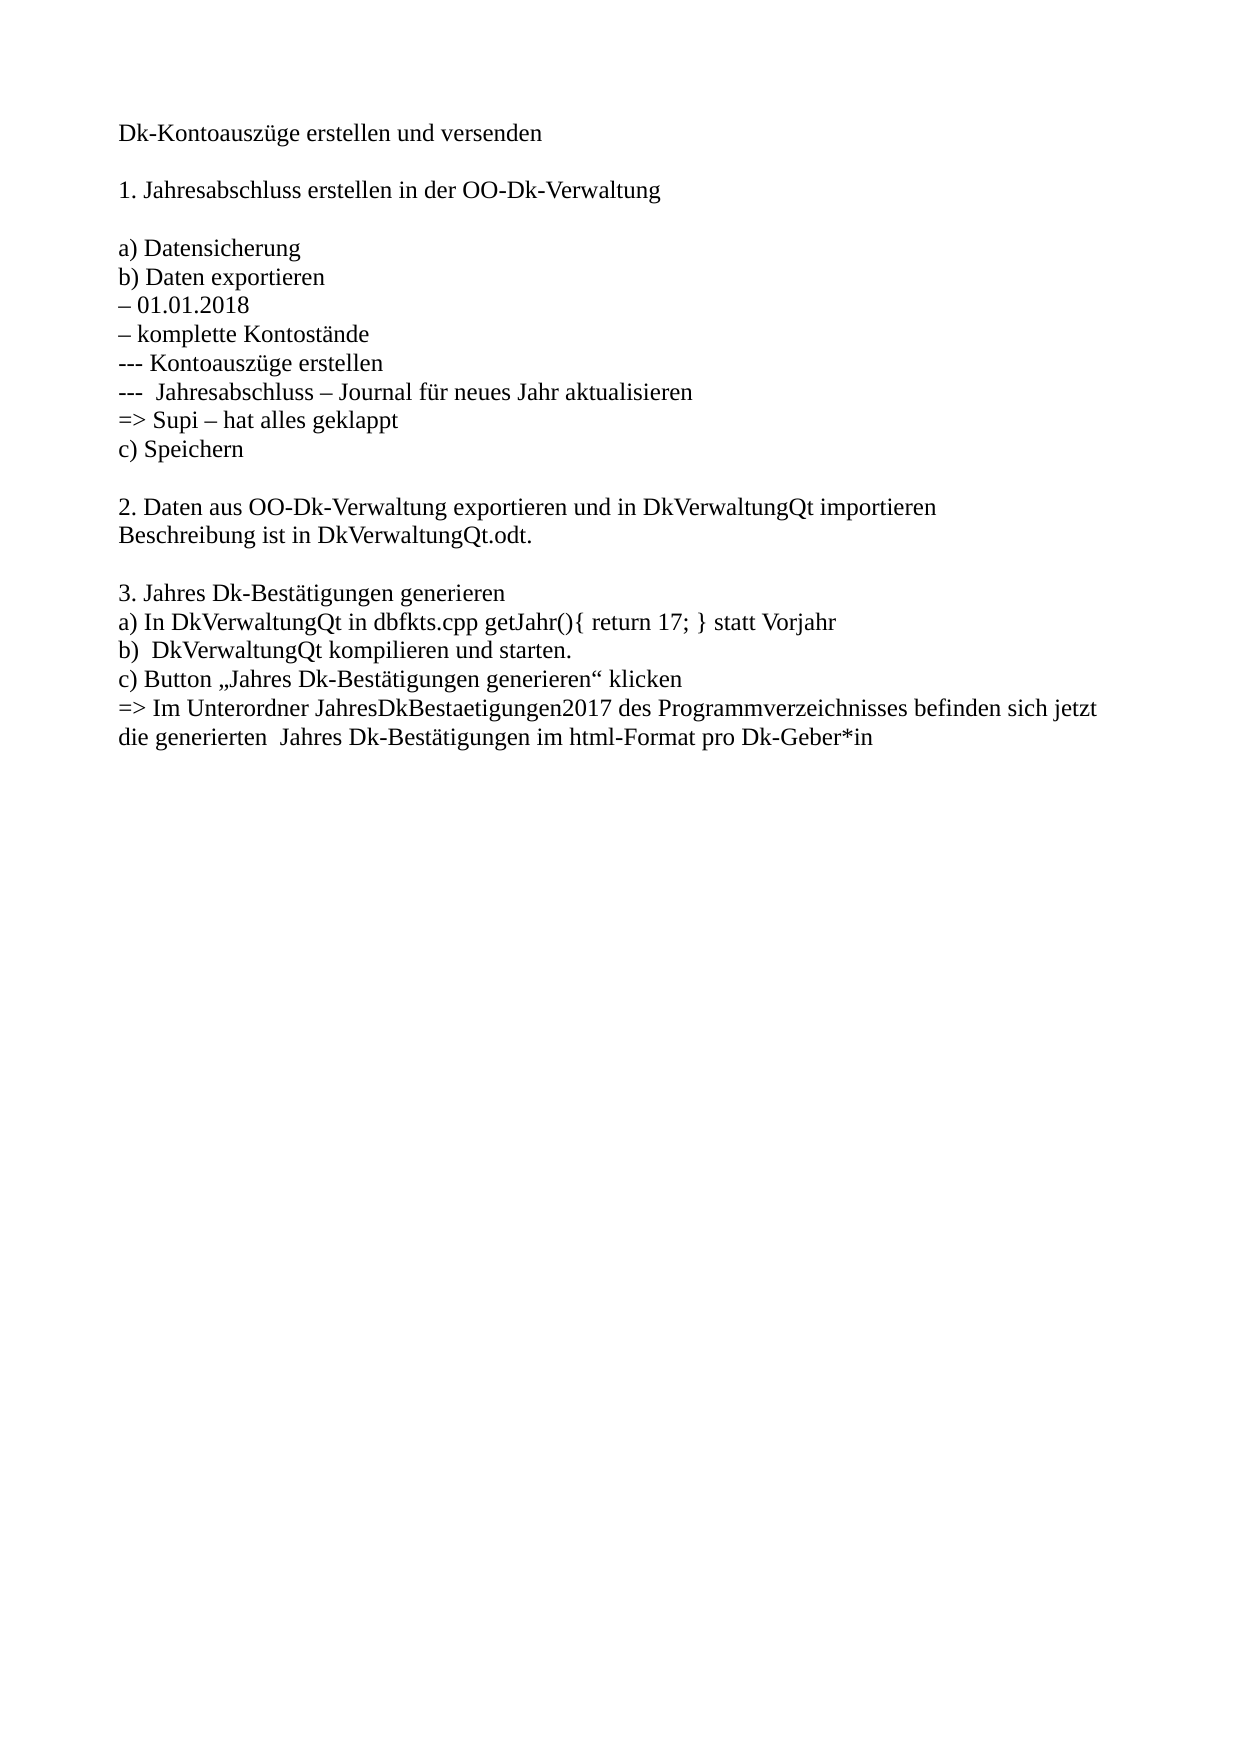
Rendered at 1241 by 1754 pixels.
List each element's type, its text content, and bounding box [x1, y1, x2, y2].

text b) Daten exportieren [118, 262, 1122, 291]
text => Im Unterordner JahresDkBestaetigungen2017 des Programmverzeichnisses befinden sich jetzt die generierten Jahres Dk-Bestätigungen im html-Format pro Dk-Geber*in [118, 693, 1122, 751]
text Dk-Kontoauszüge erstellen und versenden [118, 118, 1122, 147]
text a) In DkVerwaltungQt in dbfkts.cpp getJahr(){ return 17; } statt Vorjahr [118, 607, 1122, 636]
text 3. Jahres Dk-Bestätigungen generieren [118, 578, 1122, 607]
text b) DkVerwaltungQt kompilieren und starten. [118, 636, 1122, 664]
text c) Button „Jahres Dk-Bestätigungen generieren“ klicken [118, 664, 1122, 693]
text --- Jahresabschluss – Journal für neues Jahr aktualisieren [118, 377, 1122, 406]
text – 01.01.2018 [118, 291, 1122, 319]
text 1. Jahresabschluss erstellen in der OO-Dk-Verwaltung [118, 176, 1122, 204]
text – komplette Kontostände [118, 319, 1122, 348]
text --- Kontoauszüge erstellen [118, 348, 1122, 377]
text Beschreibung ist in DkVerwaltungQt.odt. [118, 521, 1122, 549]
text 2. Daten aus OO-Dk-Verwaltung exportieren und in DkVerwaltungQt importieren [118, 492, 1122, 521]
text c) Speichern [118, 434, 1122, 463]
text a) Datensicherung [118, 233, 1122, 262]
text => Supi – hat alles geklappt [118, 406, 1122, 434]
